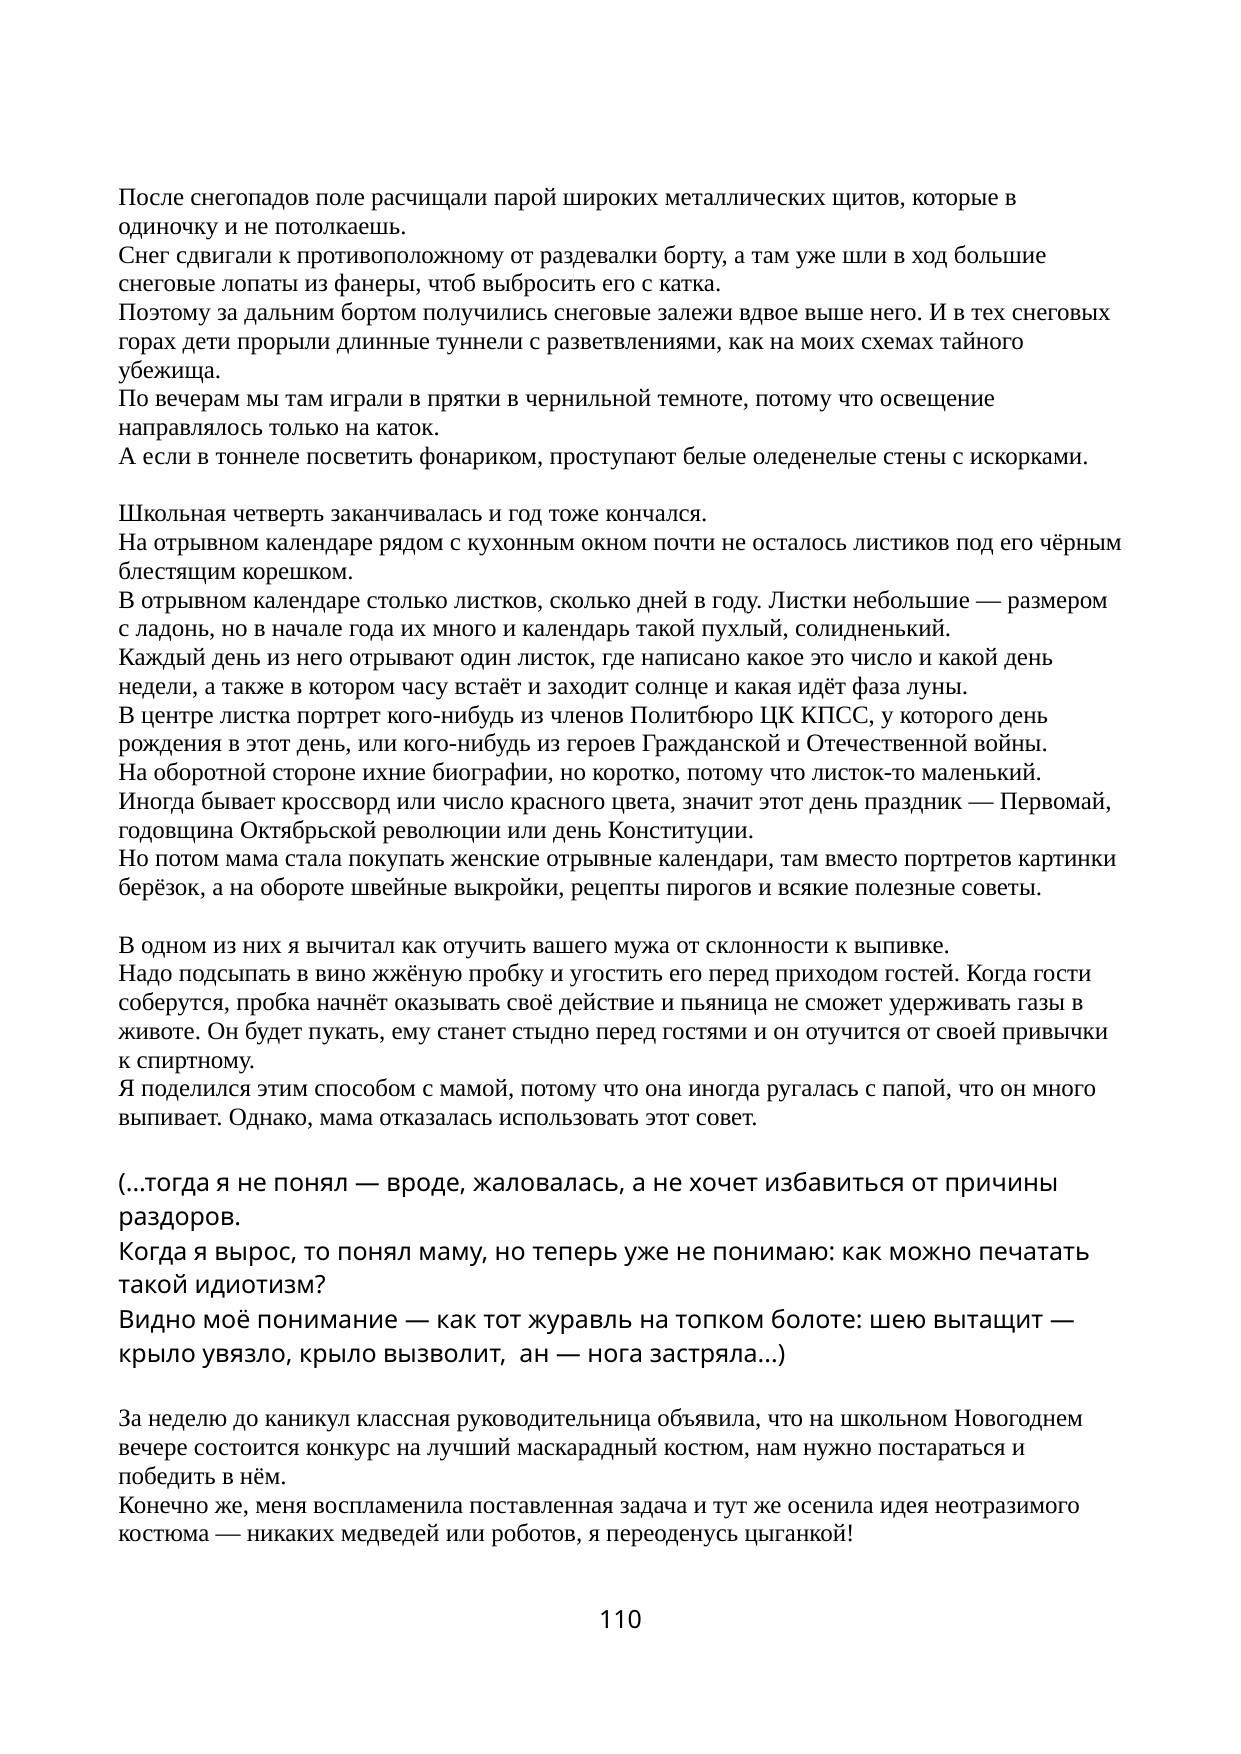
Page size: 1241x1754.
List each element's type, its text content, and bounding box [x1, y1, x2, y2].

text (...тогда я не понял — вроде, жаловалась, а не хочет избавиться от причины раздоров. [118, 1165, 1122, 1233]
text Видно моё понимание — как тот журавль на топком болоте: шею вытащит — крыло увязло, крыло вызволит, ан — нога застряла...) [118, 1301, 1122, 1369]
text А если в тоннеле посветить фонариком, проступают белые оледенелые стены с искорками. [118, 441, 1122, 470]
text Каждый день из него отрывают один листок, где написано какое это число и какой день недели, а также в котором часу встаёт и заходит солнце и какая идёт фаза луны. [118, 642, 1122, 700]
text За неделю до каникул классная руководительница объявила, что на школьном Новогоднем вечере состоится конкурс на лучший маскарадный костюм, нам нужно постараться и победить в нём. [118, 1403, 1122, 1490]
text Надо подсыпать в вино жжёную пробку и угостить его перед приходом гостей. Когда гости соберутся, пробка начнёт оказывать своё действие и пьяница не сможет удерживать газы в животе. Он будет пукать, ему станет стыдно перед гостями и он отучится от своей привычки к спиртному. [118, 958, 1122, 1073]
text Школьная четверть заканчивалась и год тоже кончался. [118, 498, 1122, 527]
text Когда я вырос, то понял маму, но теперь уже не понимаю: как можно печатать такой идиотизм? [118, 1233, 1122, 1301]
text Поэтому за дальним бортом получились снеговые залежи вдвое выше него. И в тех снеговых горах дети прорыли длинные туннели с разветвлениями, как на моих схемах тайного убежища. [118, 297, 1122, 383]
text После снегопадов поле расчищали парой широких металлических щитов, которые в одиночку и не потолкаешь. [118, 182, 1122, 240]
text Но потом мама стала покупать женские отрывные календари, там вместо портретов картинки берёзок, а на обороте швейные выкройки, рецепты пирогов и всякие полезные советы. [118, 843, 1122, 901]
text На отрывном календаре рядом с кухонным окном почти не осталось листиков под его чёрным блестящим корешком. [118, 527, 1122, 585]
text Снег сдвигали к противоположному от раздевалки борту, а там уже шли в ход большие снеговые лопаты из фанеры, чтоб выбросить его с катка. [118, 240, 1122, 297]
text По вечерам мы там играли в прятки в чернильной темноте, потому что освещение направлялось только на каток. [118, 383, 1122, 441]
text В одном из них я вычитал как отучить вашего мужа от склонности к выпивке. [118, 930, 1122, 958]
text Иногда бывает кроссворд или число красного цвета, значит этот день праздник — Первомай, годовщина Октябрьской революции или день Конституции. [118, 786, 1122, 843]
text Конечно же, меня воспламенила поставленная задача и тут же осенила идея неотразимого костюма — никаких медведей или роботов, я переоденусь цыганкой! [118, 1490, 1122, 1547]
text Я поделился этим способом с мамой, потому что она иногда ругалась с папой, что он много выпивает. Однако, мама отказалась использовать этот совет. [118, 1073, 1122, 1131]
text В центре листка портрет кого-нибудь из членов Политбюро ЦК КПСС, у которого день рождения в этот день, или кого-нибудь из героев Гражданской и Отечественной войны. [118, 700, 1122, 757]
text В отрывном календаре столько листков, сколько дней в году. Листки небольшие — размером с ладонь, но в начале года их много и календарь такой пухлый, солидненький. [118, 585, 1122, 642]
text На оборотной стороне ихние биографии, но коротко, потому что листок-то маленький. [118, 757, 1122, 786]
